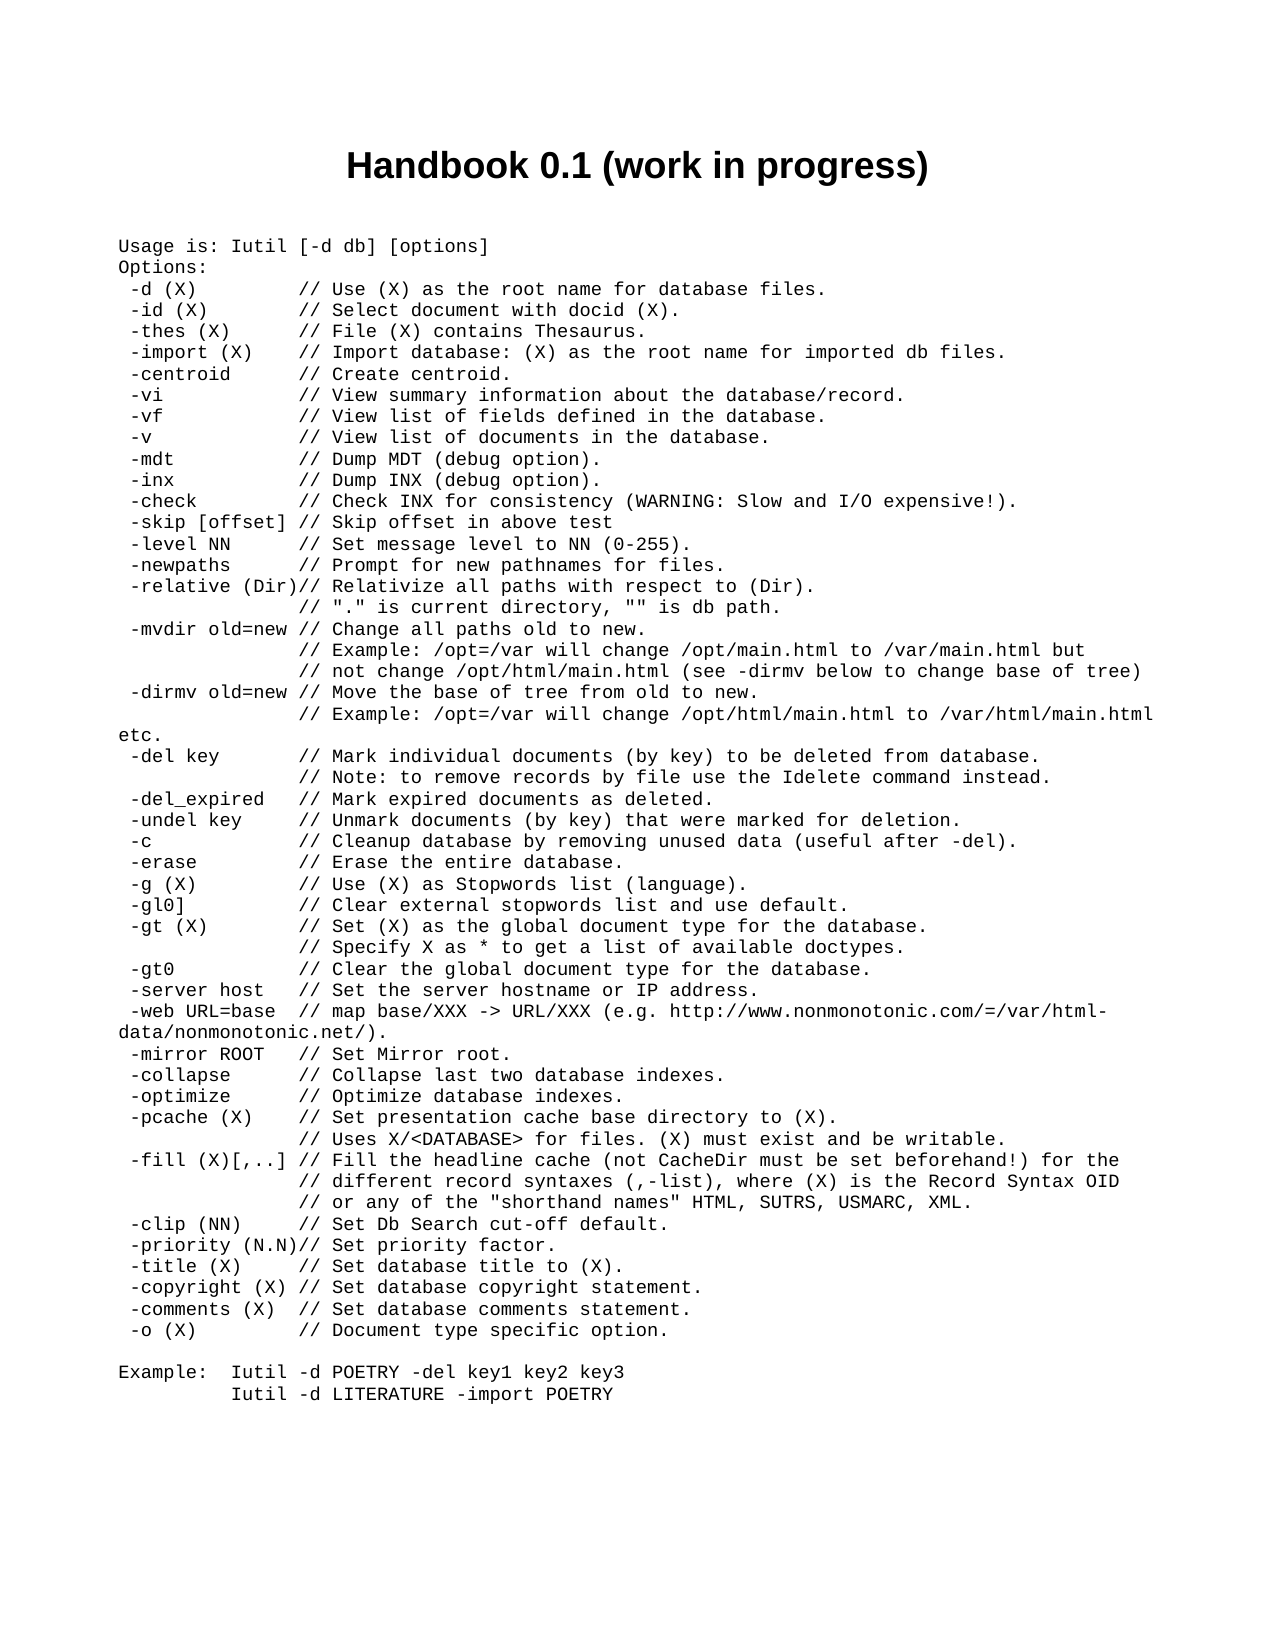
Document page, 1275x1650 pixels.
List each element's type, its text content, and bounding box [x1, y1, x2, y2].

text // Uses X/<DATABASE> for files. (X) must exist and be writable. [118, 1129, 1157, 1151]
text -centroid // Create centroid. [118, 364, 1157, 386]
text -clip (NN) // Set Db Search cut-off default. [118, 1214, 1157, 1236]
text // Note: to remove records by file use the Idelete command instead. [118, 768, 1157, 789]
text // Example: /opt=/var will change /opt/html/main.html to /var/html/main.html etc. [118, 704, 1157, 747]
text Usage is: Iutil [-d db] [options] [118, 237, 1157, 258]
text -del_expired // Mark expired documents as deleted. [118, 789, 1157, 811]
text Example: Iutil -d POETRY -del key1 key2 key3 [118, 1363, 1157, 1384]
text -gt (X) // Set (X) as the global document type for the database. [118, 917, 1157, 938]
text -import (X) // Import database: (X) as the root name for imported db files. [118, 343, 1157, 364]
text -thes (X) // File (X) contains Thesaurus. [118, 322, 1157, 343]
text -title (X) // Set database title to (X). [118, 1257, 1157, 1278]
text -collapse // Collapse last two database indexes. [118, 1066, 1157, 1087]
text -copyright (X) // Set database copyright statement. [118, 1278, 1157, 1299]
text -inx // Dump INX (debug option). [118, 471, 1157, 492]
text -optimize // Optimize database indexes. [118, 1087, 1157, 1108]
text -relative (Dir)// Relativize all paths with respect to (Dir). [118, 577, 1157, 598]
text -undel key // Unmark documents (by key) that were marked for deletion. [118, 811, 1157, 832]
text -g (X) // Use (X) as Stopwords list (language). [118, 874, 1157, 896]
text // Example: /opt=/var will change /opt/main.html to /var/main.html but [118, 641, 1157, 662]
text -v // View list of documents in the database. [118, 428, 1157, 449]
text -priority (N.N)// Set priority factor. [118, 1236, 1157, 1257]
text -web URL=base // map base/XXX -> URL/XXX (e.g. http://www.nonmonotonic.com/=/var/html-data/nonmonotonic.net/). [118, 1002, 1157, 1044]
text -mirror ROOT // Set Mirror root. [118, 1044, 1157, 1066]
text // different record syntaxes (,-list), where (X) is the Record Syntax OID [118, 1172, 1157, 1193]
text -comments (X) // Set database comments statement. [118, 1299, 1157, 1321]
text Iutil -d LITERATURE -import POETRY [118, 1384, 1157, 1406]
text -pcache (X) // Set presentation cache base directory to (X). [118, 1108, 1157, 1129]
text -skip [offset] // Skip offset in above test [118, 513, 1157, 534]
text -level NN // Set message level to NN (0-255). [118, 534, 1157, 556]
text -vf // View list of fields defined in the database. [118, 407, 1157, 428]
text // Specify X as * to get a list of available doctypes. [118, 938, 1157, 959]
text -erase // Erase the entire database. [118, 853, 1157, 874]
text -o (X) // Document type specific option. [118, 1321, 1157, 1342]
text -gt0 // Clear the global document type for the database. [118, 959, 1157, 981]
text // "." is current directory, "" is db path. [118, 598, 1157, 619]
text -d (X) // Use (X) as the root name for database files. [118, 279, 1157, 301]
text -newpaths // Prompt for new pathnames for files. [118, 556, 1157, 577]
text -dirmv old=new // Move the base of tree from old to new. [118, 683, 1157, 704]
text -mvdir old=new // Change all paths old to new. [118, 619, 1157, 641]
text -id (X) // Select document with docid (X). [118, 301, 1157, 322]
text -del key // Mark individual documents (by key) to be deleted from database. [118, 747, 1157, 768]
text -fill (X)[,..] // Fill the headline cache (not CacheDir must be set beforehand!) for the [118, 1151, 1157, 1172]
text Options: [118, 258, 1157, 279]
text -check // Check INX for consistency (WARNING: Slow and I/O expensive!). [118, 492, 1157, 513]
text -server host // Set the server hostname or IP address. [118, 981, 1157, 1002]
text -gl0] // Clear external stopwords list and use default. [118, 896, 1157, 917]
text -mdt // Dump MDT (debug option). [118, 449, 1157, 471]
text -c // Cleanup database by removing unused data (useful after -del). [118, 832, 1157, 853]
text -vi // View summary information about the database/record. [118, 386, 1157, 407]
text // or any of the "shorthand names" HTML, SUTRS, USMARC, XML. [118, 1193, 1157, 1214]
text // not change /opt/html/main.html (see -dirmv below to change base of tree) [118, 662, 1157, 683]
